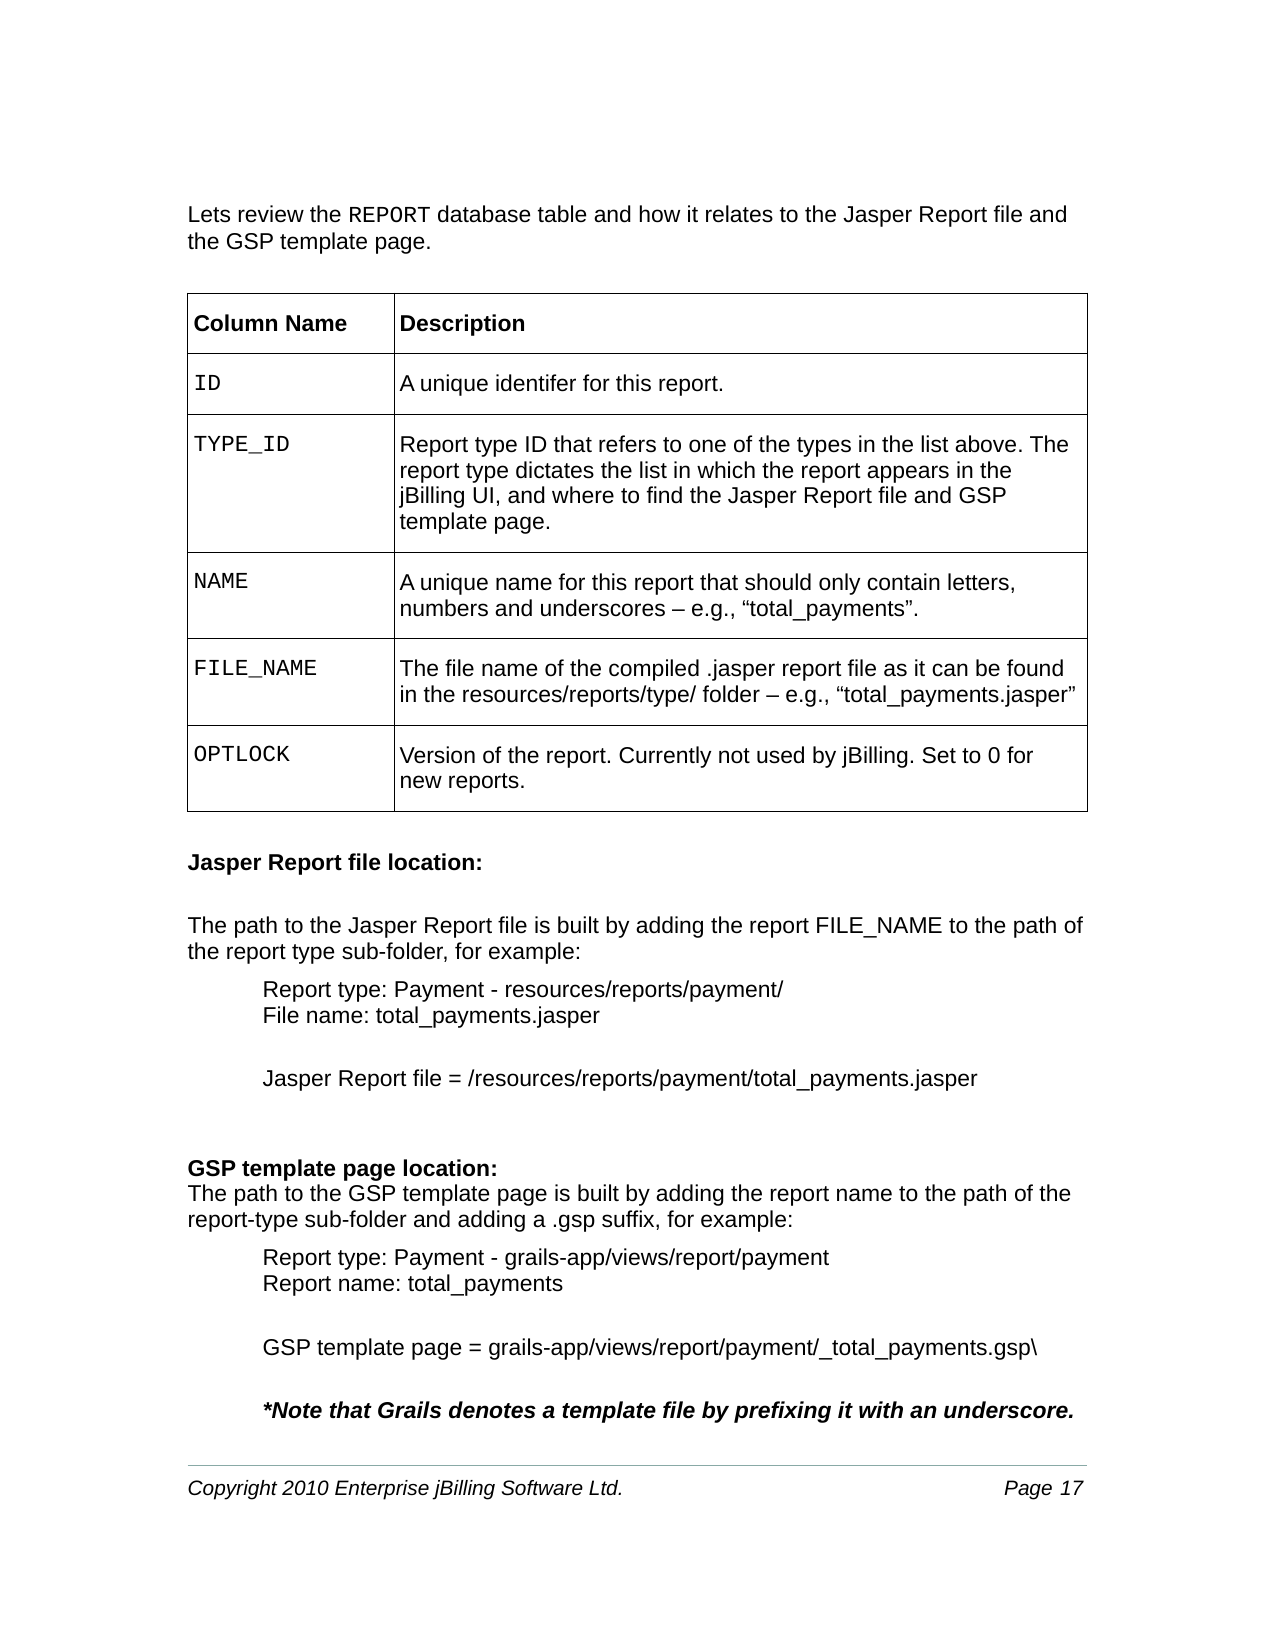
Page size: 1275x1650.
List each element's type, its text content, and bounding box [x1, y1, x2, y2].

text GSP template page location: The path to the GSP template page is built by adding the report name to the path of the report-type sub-folder and adding a .gsp suffix, for example: [187, 1130, 1087, 1232]
text *Note that Grails denotes a template file by prefixing it with an underscore. [262, 1398, 1087, 1424]
table_header Column Name [188, 294, 394, 353]
table_cell The file name of the compiled .jasper report file as it can be found in the resources/reports/type/ folder – e.g., “total_payments.jasper” [395, 639, 1087, 725]
table_cell OPTLOCK [188, 726, 394, 811]
text File name: total_payments.jasper [262, 1002, 1087, 1028]
table_cell Report type ID that refers to one of the types in the list above. The report type dictates the list in which the report appears in the jBilling UI, and where to find the Jasper Report file and GSP template page. [395, 415, 1087, 552]
table_header Description [395, 294, 1087, 353]
table_cell A unique name for this report that should only contain letters, numbers and underscores – e.g., “total_payments”. [395, 553, 1087, 638]
text The path to the Jasper Report file is built by adding the report FILE_NAME to the path of the report type sub-folder, for example: [187, 913, 1087, 964]
text Report name: total_payments [262, 1271, 1087, 1296]
table_cell A unique identifer for this report. [395, 354, 1087, 414]
text GSP template page = grails-app/views/report/payment/_total_payments.gsp\ [262, 1334, 1087, 1360]
text Jasper Report file location: [187, 849, 1087, 901]
text Report type: Payment - resources/reports/payment/ [262, 977, 1087, 1002]
table_cell FILE_NAME [188, 639, 394, 725]
table_cell TYPE_ID [188, 415, 394, 552]
table_cell ID [188, 354, 394, 414]
table_cell NAME [188, 553, 394, 638]
text Jasper Report file = /resources/reports/payment/total_payments.jasper [262, 1066, 1087, 1092]
text Report type: Payment - grails-app/views/report/payment [262, 1245, 1087, 1271]
text Lets review the REPORT database table and how it relates to the Jasper Report file and the GSP template page. [187, 150, 1087, 254]
table_cell Version of the report. Currently not used by jBilling. Set to 0 for new reports. [395, 726, 1087, 811]
